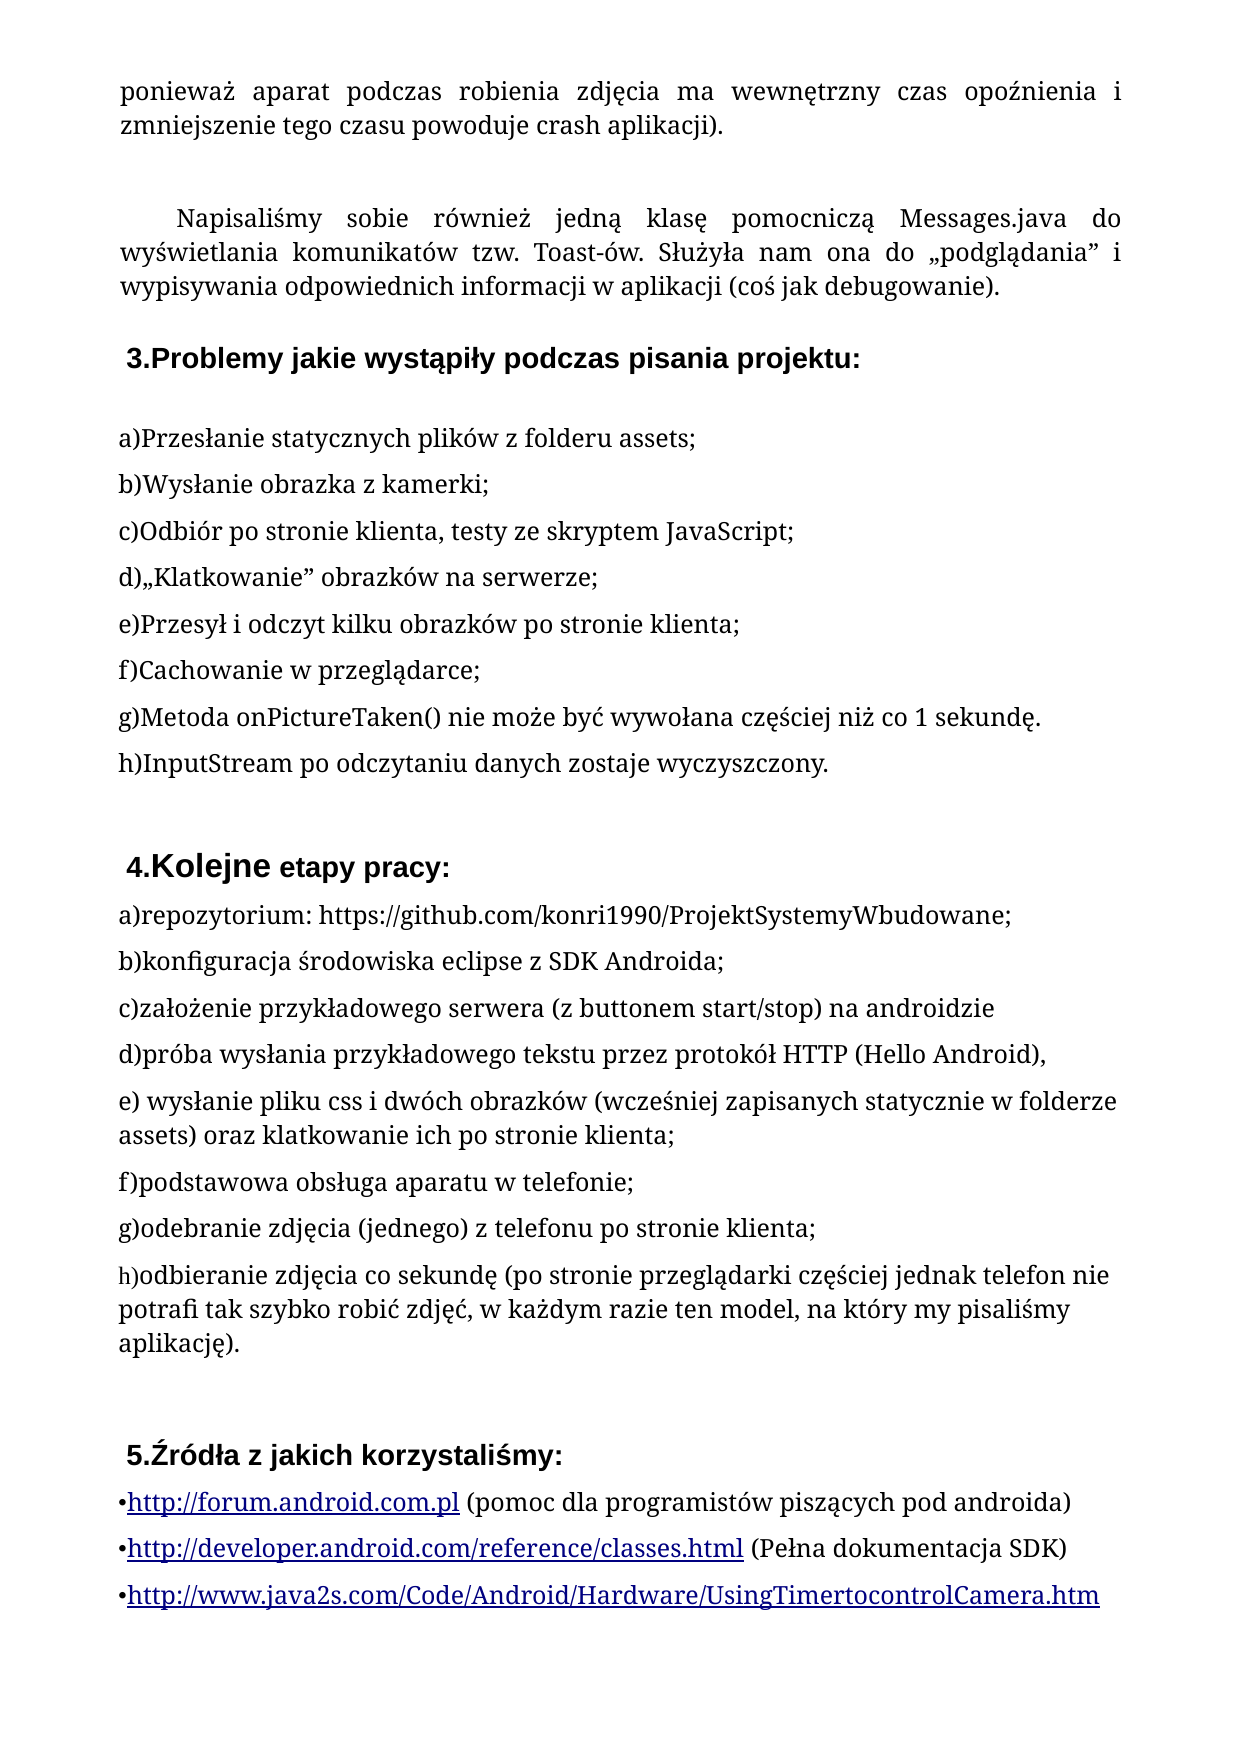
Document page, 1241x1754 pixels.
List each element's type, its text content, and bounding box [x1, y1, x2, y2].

list podstawowa obsługa aparatu w telefonie; [118, 1164, 1122, 1198]
list założenie przykładowego serwera (z buttonem start/stop) na androidzie [118, 991, 1122, 1024]
list InputStream po odczytaniu danych zostaje wyczyszczony. [118, 746, 1122, 780]
subtitle Kolejne etapy pracy: [118, 846, 1122, 885]
list Cachowanie w przeglądarce; [118, 653, 1122, 687]
list Odbiór po stronie klienta, testy ze skryptem JavaScript; [118, 513, 1122, 547]
list repozytorium: https://github.com/konri1990/ProjektSystemyWbudowane; [118, 897, 1122, 931]
list Przesłanie statycznych plików z folderu assets; [118, 420, 1122, 454]
list Przesył i odczyt kilku obrazków po stronie klienta; [118, 606, 1122, 641]
list http://www.java2s.com/Code/Android/Hardware/UsingTimertocontrolCamera.htm [118, 1577, 1122, 1612]
subtitle Źródła z jakich korzystaliśmy: [118, 1438, 1122, 1472]
subtitle Problemy jakie wystąpiły podczas pisania projektu: [118, 341, 1122, 374]
list Metoda onPictureTaken() nie może być wywołana częściej niż co 1 sekundę. [118, 699, 1122, 734]
list wysłanie pliku css i dwóch obrazków (wcześniej zapisanych statycznie w folderze assets) oraz klatkowanie ich po stronie klienta; [118, 1084, 1122, 1152]
list próba wysłania przykładowego tekstu przez protokół HTTP (Hello Android), [118, 1037, 1122, 1071]
text Napisaliśmy sobie również jedną klasę pomocniczą Messages.java do wyświetlania komunikatów tzw. Toast-ów. Służyła nam ona do „podglądania” i wypisywania odpowiednich informacji w aplikacji (coś jak debugowanie). [120, 201, 1122, 303]
list odebranie zdjęcia (jednego) z telefonu po stronie klienta; [118, 1211, 1122, 1245]
list http://developer.android.com/reference/classes.html (Pełna dokumentacja SDK) [118, 1531, 1122, 1565]
text ponieważ aparat podczas robienia zdjęcia ma wewnętrzny czas opoźnienia i zmniejszenie tego czasu powoduje crash aplikacji). [120, 74, 1122, 142]
list http://forum.android.com.pl (pomoc dla programistów piszących pod androida) [118, 1484, 1122, 1518]
list odbieranie zdjęcia co sekundę (po stronie przeglądarki częściej jednak telefon nie potrafi tak szybko robić zdjęć, w każdym razie ten model, na który my pisaliśmy aplikację). [118, 1257, 1122, 1359]
list „Klatkowanie” obrazków na serwerze; [118, 560, 1122, 594]
list konfiguracja środowiska eclipse z SDK Androida; [118, 944, 1122, 978]
list Wysłanie obrazka z kamerki; [118, 467, 1122, 501]
